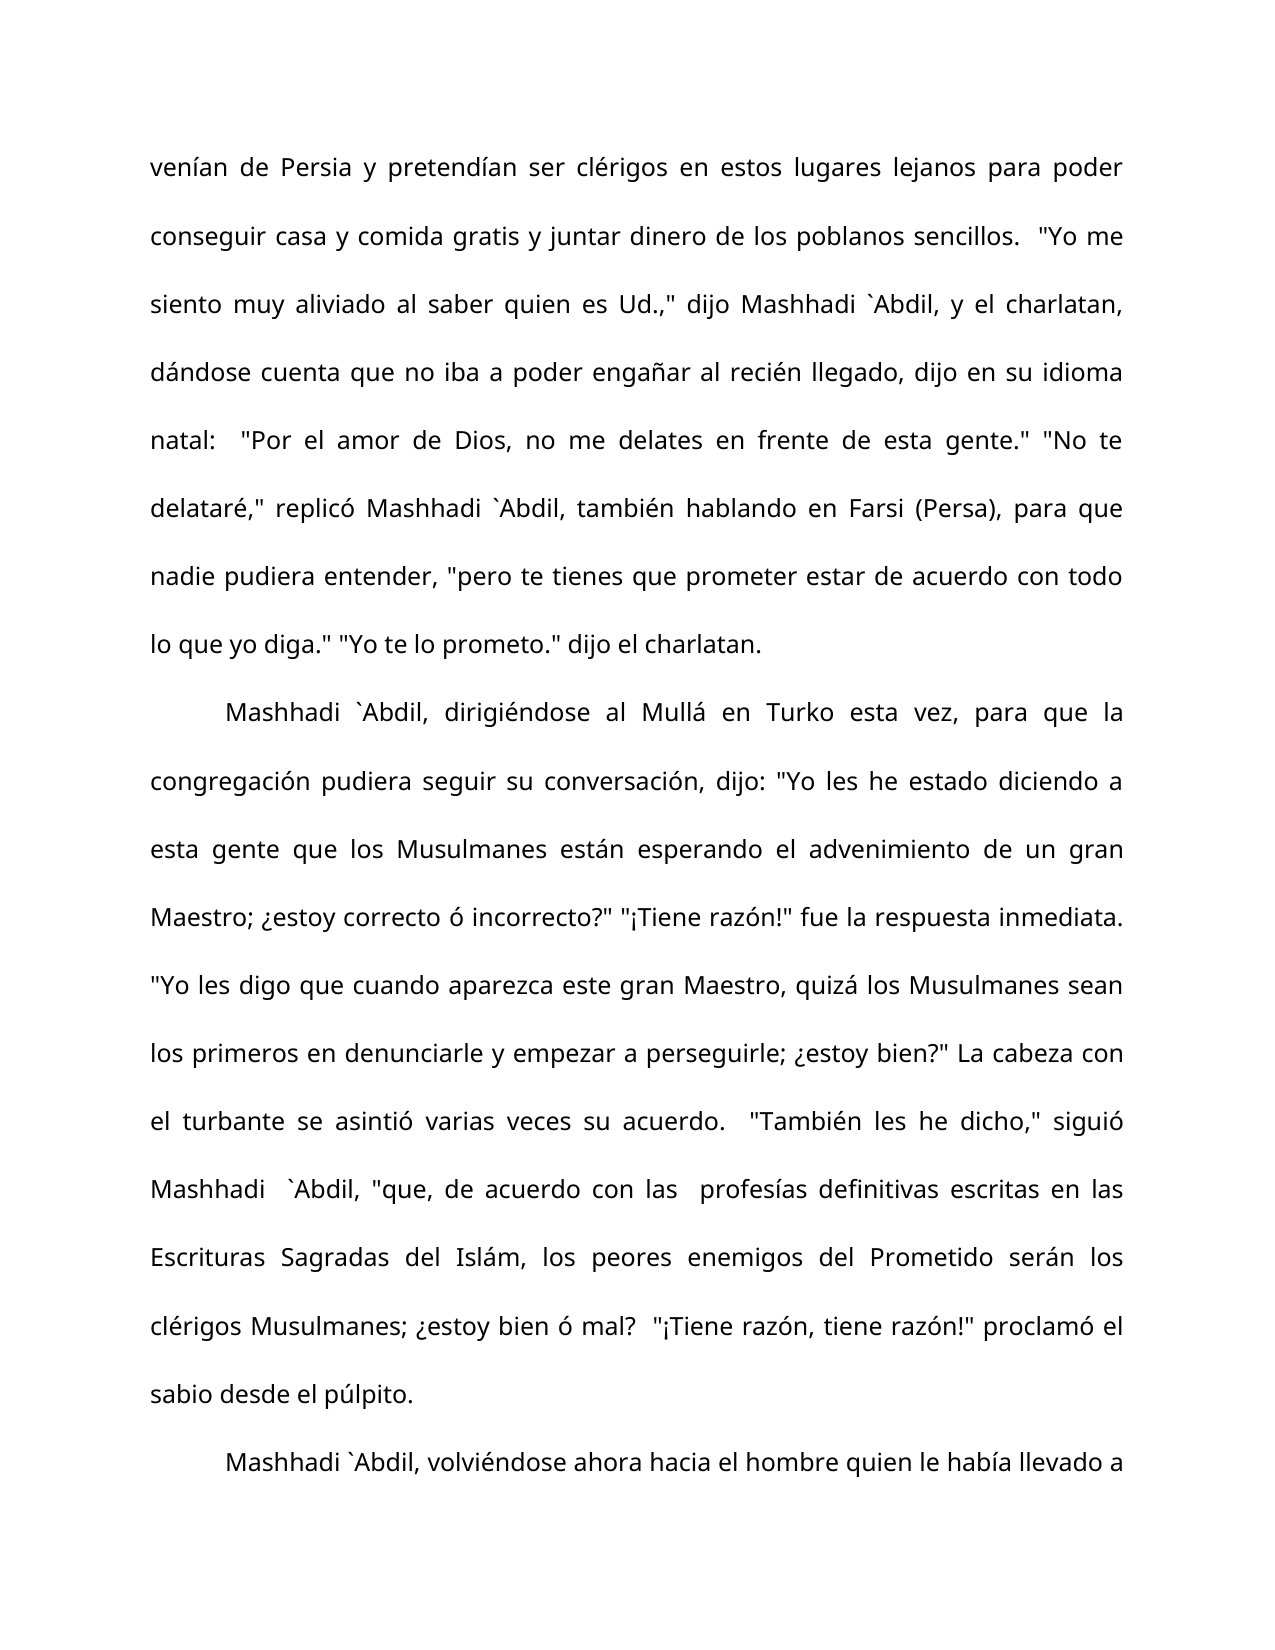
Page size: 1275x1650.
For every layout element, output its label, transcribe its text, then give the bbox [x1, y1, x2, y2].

text venían de Persia y pretendían ser clérigos en estos lugares lejanos para poder conseguir casa y comida gratis y juntar dinero de los poblanos sencillos. "Yo me siento muy aliviado al saber quien es Ud.," dijo Mashhadi `Abdil, y el charlatan, dándose cuenta que no iba a poder engañar al recién llegado, dijo en su idioma natal: "Por el amor de Dios, no me delates en frente de esta gente." "No te delataré," replicó Mashhadi `Abdil, también hablando en Farsi (Persa), para que nadie pudiera entender, "pero te tienes que prometer estar de acuerdo con todo lo que yo diga." "Yo te lo prometo." dijo el charlatan. [150, 150, 1125, 661]
text Mashhadi `Abdil, dirigiéndose al Mullá en Turko esta vez, para que la congregación pudiera seguir su conversación, dijo: "Yo les he estado diciendo a esta gente que los Musulmanes están esperando el advenimiento de un gran Maestro; ¿estoy correcto ó incorrecto?" "¡Tiene razón!" fue la respuesta inmediata. "Yo les digo que cuando aparezca este gran Maestro, quizá los Musulmanes sean los primeros en denunciarle y empezar a perseguirle; ¿estoy bien?" La cabeza con el turbante se asintió varias veces su acuerdo. "También les he dicho," siguió Mashhadi `Abdil, "que, de acuerdo con las profesías definitivas escritas en las Escrituras Sagradas del Islám, los peores enemigos del Prometido serán los clérigos Musulmanes; ¿estoy bien ó mal? "¡Tiene razón, tiene razón!" proclamó el sabio desde el púlpito. [150, 695, 1125, 1410]
text Mashhadi `Abdil, volviéndose ahora hacia el hombre quien le había llevado a [150, 1444, 1125, 1478]
